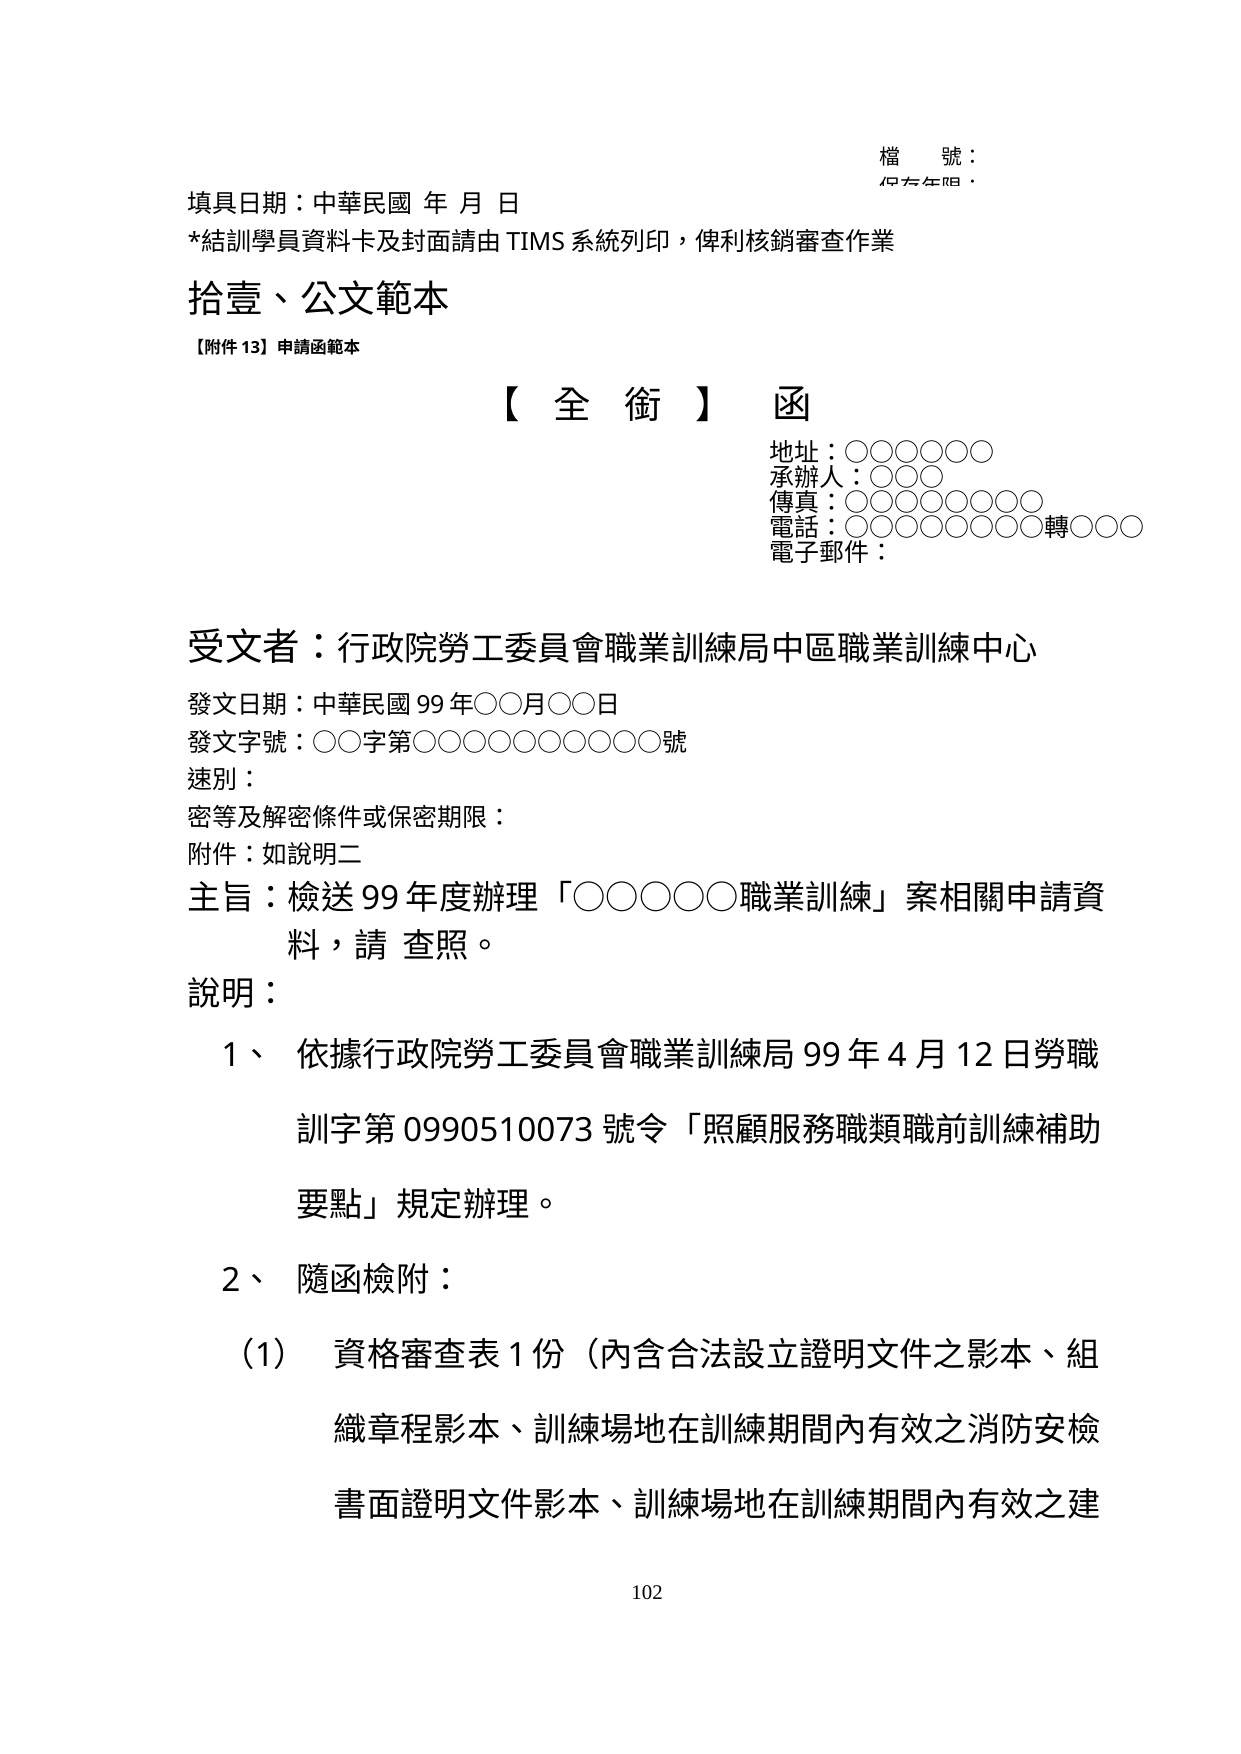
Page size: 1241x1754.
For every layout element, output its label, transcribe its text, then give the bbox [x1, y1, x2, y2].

subtitle 【附件13】申請函範本 [187, 333, 1106, 358]
list 隨函檢附： [221, 1240, 1106, 1315]
text 承辦人：○○○ [769, 466, 1223, 491]
text 傳真：○○○○○○○○ [769, 491, 1223, 516]
text 電話：○○○○○○○○轉○○○ [769, 516, 1223, 541]
text 密等及解密條件或保密期限： [187, 796, 1106, 833]
text 【 全 銜 】 函 [187, 358, 1106, 433]
text 附件：如說明二 [187, 833, 1106, 871]
text 說明： [187, 967, 1106, 1015]
text 受文者：行政院勞工委員會職業訓練局中區職業訓練中心 [187, 617, 1092, 671]
text 填具日期：中華民國 年 月 日 [187, 183, 1124, 221]
text 發文字號：○○字第○○○○○○○○○○號 [187, 721, 1106, 758]
text *結訓學員資料卡及封面請由TIMS系統列印，俾利核銷審查作業 [187, 221, 1124, 258]
list 依據行政院勞工委員會職業訓練局99年4 月12日勞職訓字第0990510073 號令「照顧服務職類職前訓練補助要點」規定辦理。 [221, 1015, 1106, 1240]
text 檔 號： 保存年限： [879, 140, 1137, 186]
text 主旨：檢送99年度辦理「○○○○○職業訓練」案相關申請資料，請 查照。 [187, 871, 1106, 967]
text 電子郵件： [769, 541, 1223, 566]
text 地址：○○○○○○ [769, 441, 1223, 466]
list 資格審查表1份（內含合法設立證明文件之影本、組織章程影本、訓練場地在訓練期間內有效之消防安檢書面證明文件影本、訓練場地在訓練期間內有效之建 [221, 1315, 1106, 1540]
text 速別： [187, 758, 1106, 796]
subtitle 拾壹、公文範本 [187, 258, 1106, 333]
text 發文日期：中華民國99年○○月○○日 [187, 683, 1106, 721]
